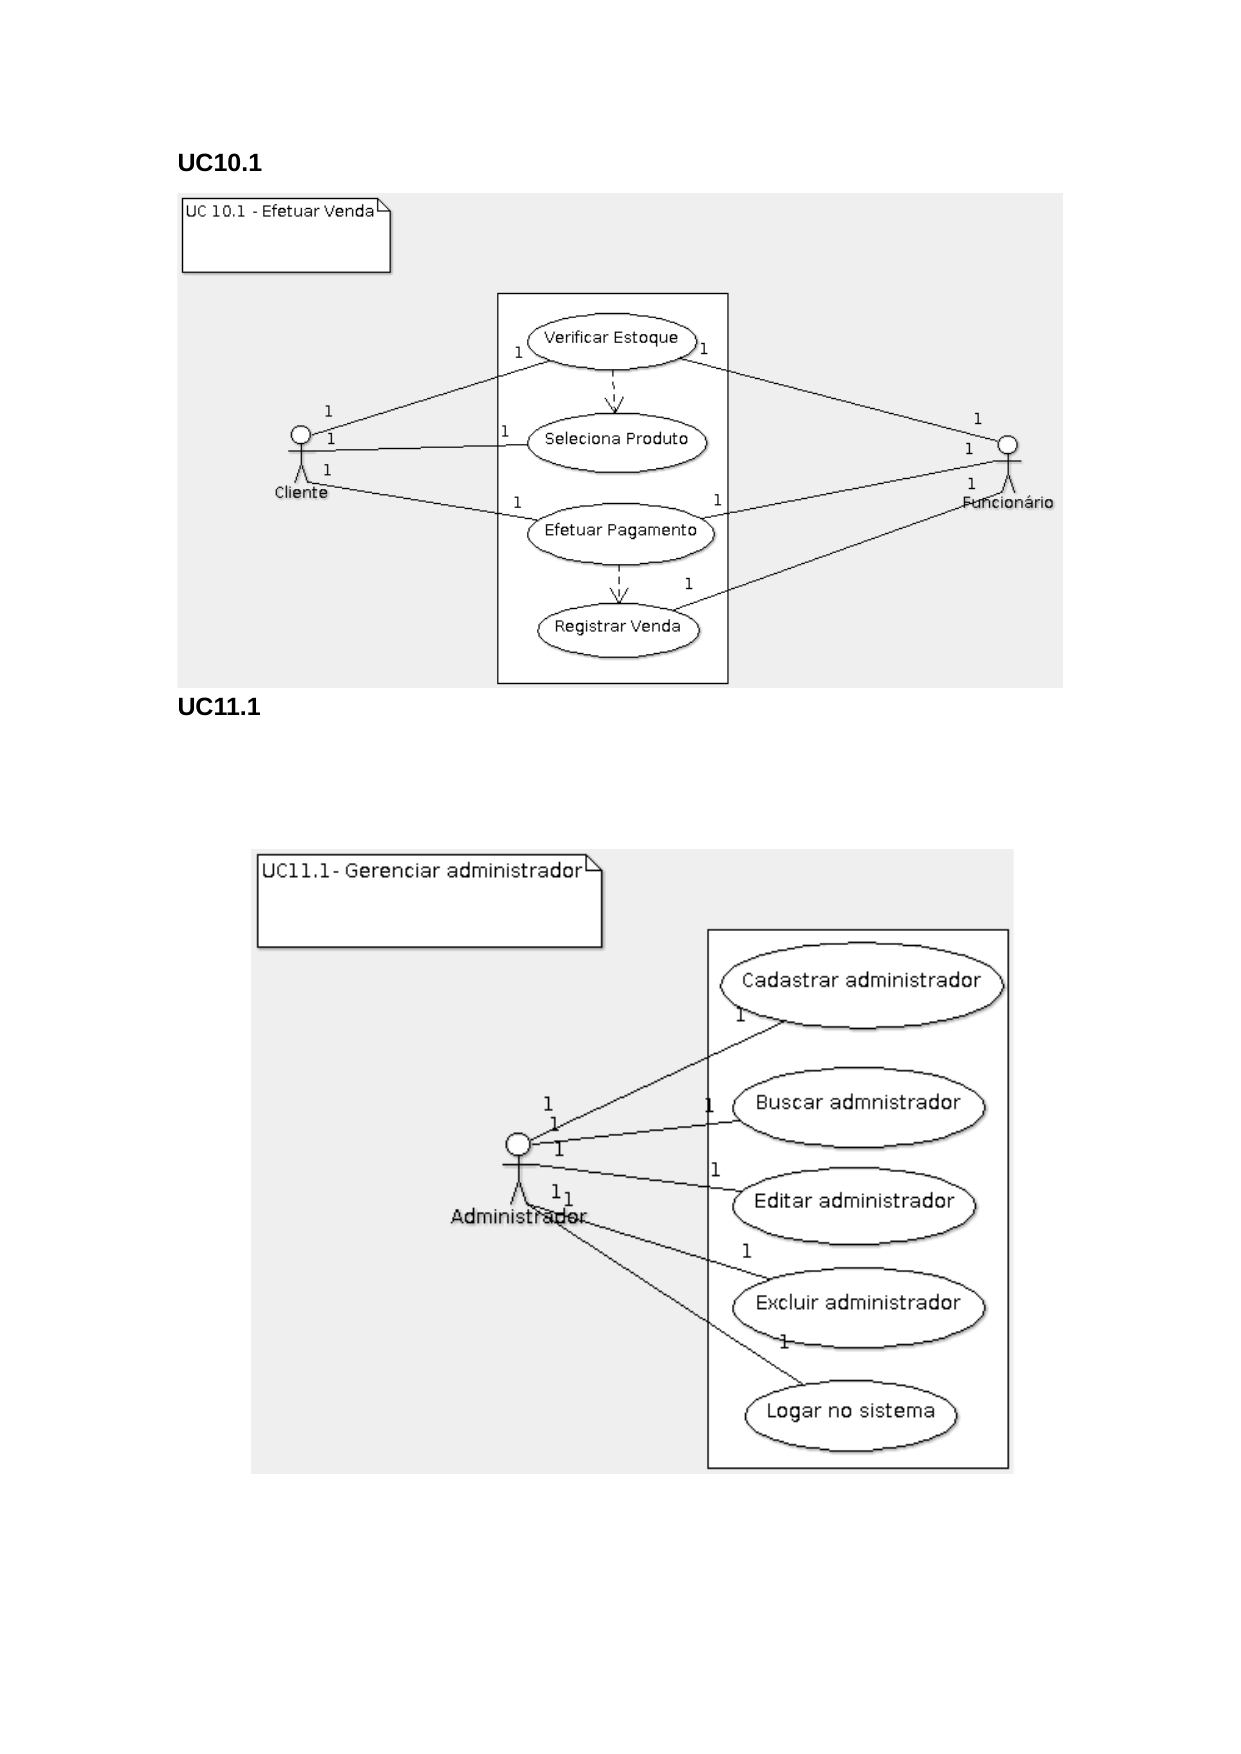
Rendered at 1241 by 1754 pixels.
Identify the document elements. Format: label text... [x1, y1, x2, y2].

subtitle UC10.1 [177, 148, 1063, 176]
picture [251, 849, 1014, 1474]
picture [177, 193, 1063, 688]
subtitle UC11.1 [177, 688, 1063, 721]
